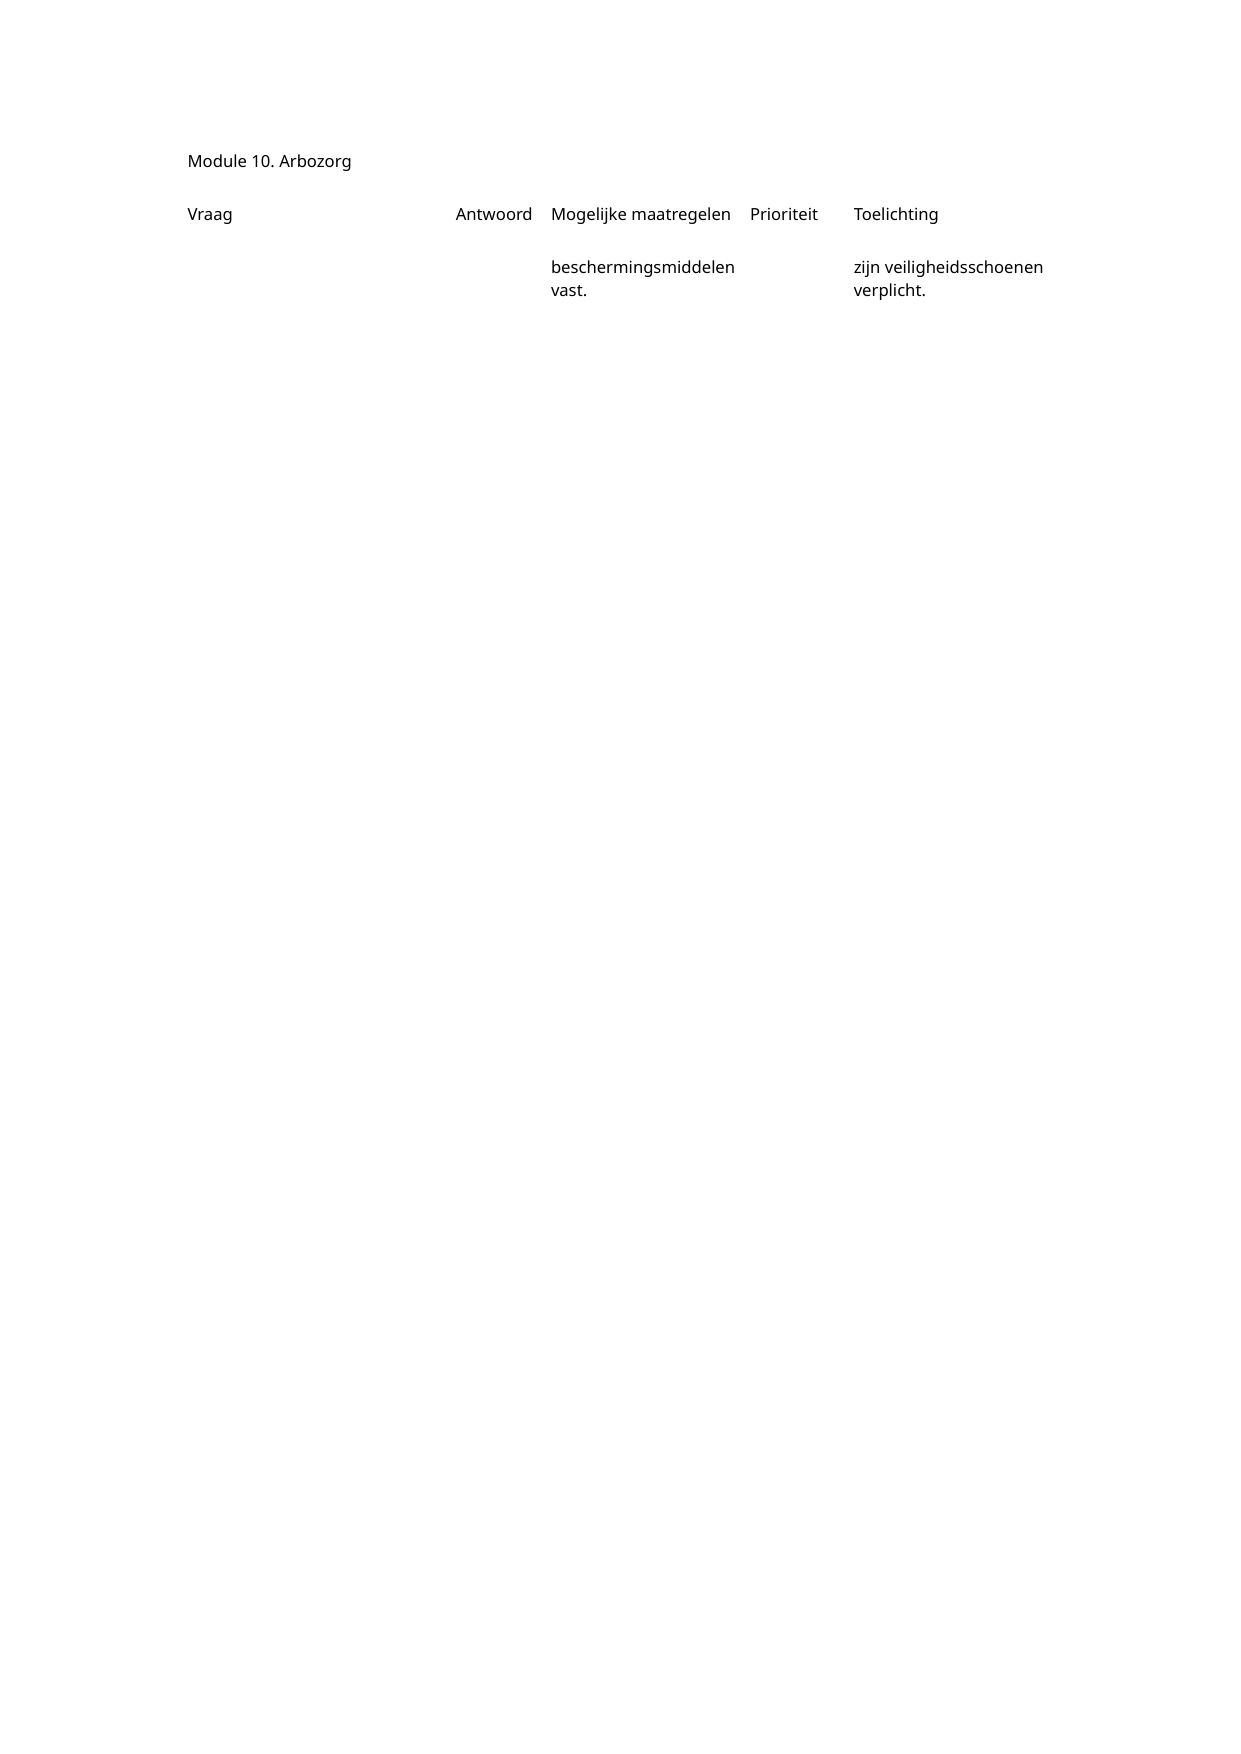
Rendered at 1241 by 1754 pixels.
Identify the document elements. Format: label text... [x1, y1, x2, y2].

table_cell Prioriteit [750, 203, 853, 255]
table_cell Toelichting [854, 203, 1053, 255]
table_cell Vraag [188, 203, 456, 255]
table_cell [750, 255, 853, 331]
table_cell [456, 255, 551, 331]
table_cell [188, 255, 456, 331]
table_header Module 10. Arbozorg [188, 150, 1053, 203]
table_cell Mogelijke maatregelen [551, 203, 750, 255]
table_cell zijn veiligheidsschoenen verplicht. [854, 255, 1053, 331]
table_cell Antwoord [456, 203, 551, 255]
table_cell beschermingsmiddelen vast. [551, 255, 750, 331]
